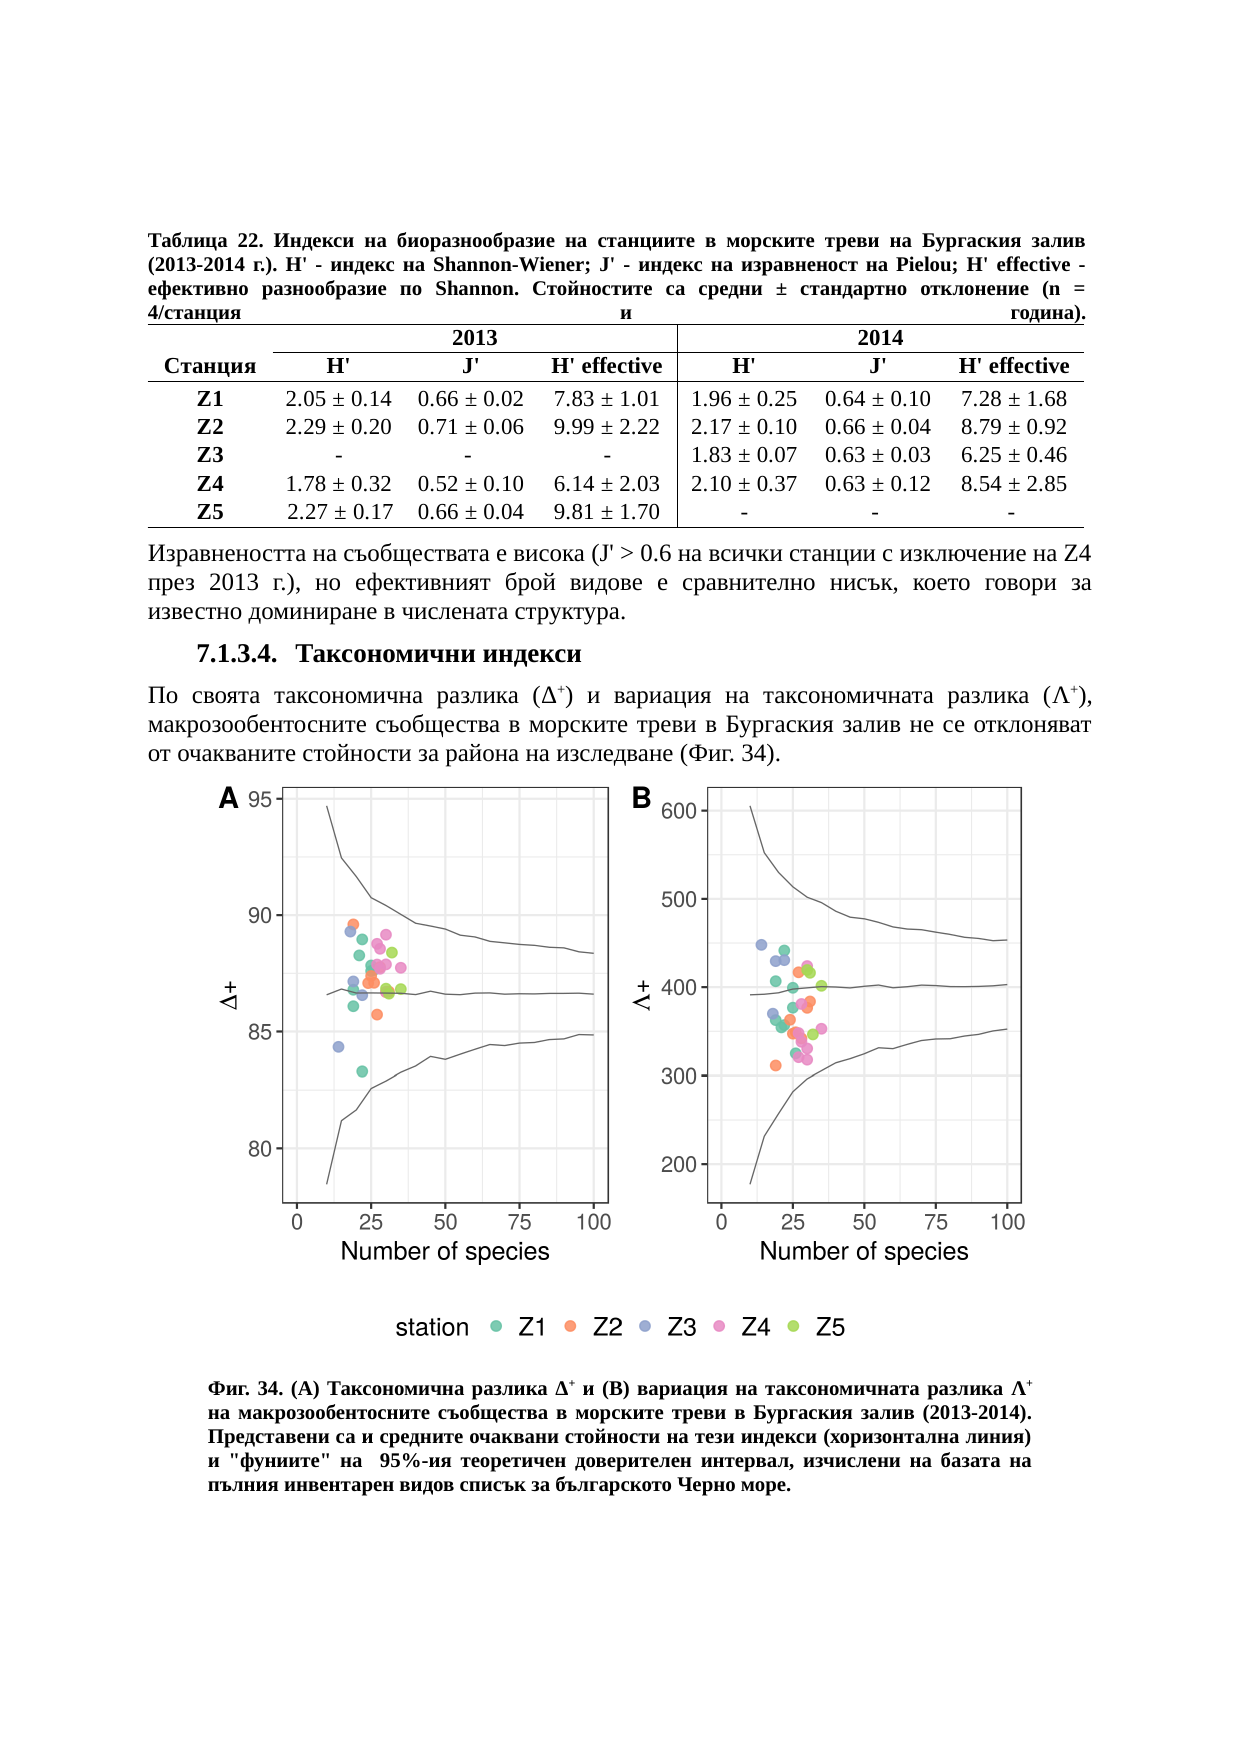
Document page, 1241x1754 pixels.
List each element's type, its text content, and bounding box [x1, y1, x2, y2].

text По своята таксономична разлика (Δ+) и вариация на таксономичната разлика (Λ+), макрозообентосните съобщества в морските треви в Бургаския залив не се отклоняват от очакваните стойности за района на изследване (Фиг. 34). [148, 681, 1093, 767]
subtitle Таксономични индекси [266, 637, 1093, 668]
picture [207, 775, 1033, 1376]
text Изравнеността на съобществата е висока (J' > 0.6 на всички станции с изключение на Z4 през 2013 г.), но ефективният брой видове е сравнително нисък, което говори за известно доминиране в числената структура. [148, 207, 1093, 624]
text Таблица 22. Индекси на биоразнообразие на станциите в морските треви на Бургаския залив (2013-2014 г.). H' - индекс на Shannon-Wiener; J' - индекс на изравненост на Pielou; H' effective - ефективно разнообразие по Shannon. Стойностите са средни ± стандартно отклонение (n = 4/станция и година). [148, 228, 1086, 529]
text Фиг. 34. (A) Таксономична разлика Δ+ и (B) вариация на таксономичната разлика Λ+ на макрозообентосните съобщества в морските треви в Бургаския залив (2013-2014). Представени са и средните очаквани стойности на тези индекси (хоризонтална линия) и "фуниите" на 95%-ия теоретичен доверителен интервал, изчислени на базата на пълния инвентарен видов списък за българското Черно море. [208, 1376, 1033, 1496]
